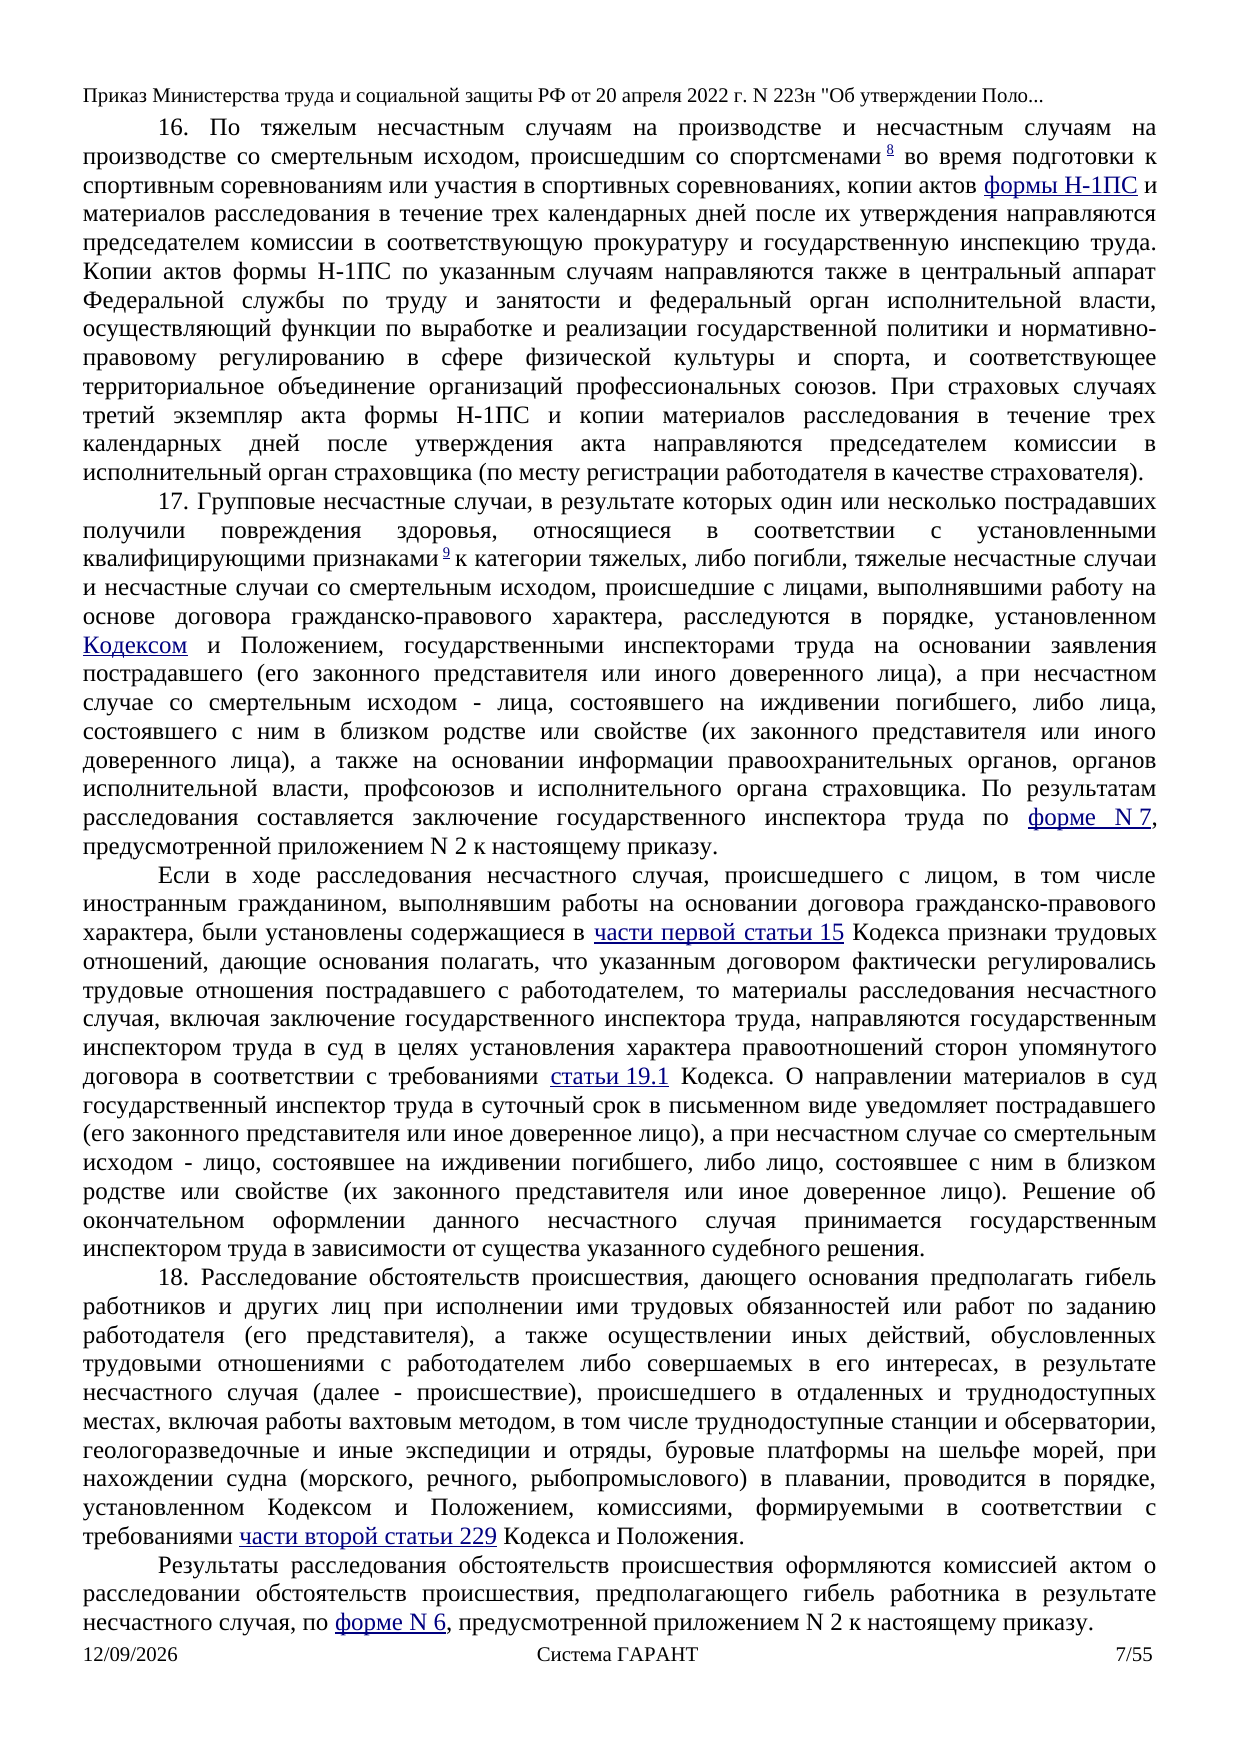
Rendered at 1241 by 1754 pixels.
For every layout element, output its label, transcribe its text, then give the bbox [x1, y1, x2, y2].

text 16. По тяжелым несчастным случаям на производстве и несчастным случаям на производстве со смертельным исходом, происшедшим со спортсменами 8 во время подготовки к спортивным соревнованиям или участия в спортивных соревнованиях, копии актов формы Н-1ПС и материалов расследования в течение трех календарных дней после их утверждения направляются председателем комиссии в соответствующую прокуратуру и государственную инспекцию труда. Копии актов формы Н-1ПС по указанным случаям направляются также в центральный аппарат Федеральной службы по труду и занятости и федеральный орган исполнительной власти, осуществляющий функции по выработке и реализации государственной политики и нормативно-правовому регулированию в сфере физической культуры и спорта, и соответствующее территориальное объединение организаций профессиональных союзов. При страховых случаях третий экземпляр акта формы Н-1ПС и копии материалов расследования в течение трех календарных дней после утверждения акта направляются председателем комиссии в исполнительный орган страховщика (по месту регистрации работодателя в качестве страхователя). [83, 112, 1157, 486]
text 18. Расследование обстоятельств происшествия, дающего основания предполагать гибель работников и других лиц при исполнении ими трудовых обязанностей или работ по заданию работодателя (его представителя), а также осуществлении иных действий, обусловленных трудовыми отношениями с работодателем либо совершаемых в его интересах, в результате несчастного случая (далее - происшествие), происшедшего в отдаленных и труднодоступных местах, включая работы вахтовым методом, в том числе труднодоступные станции и обсерватории, геологоразведочные и иные экспедиции и отряды, буровые платформы на шельфе морей, при нахождении судна (морского, речного, рыбопромыслового) в плавании, проводится в порядке, установленном Кодексом и Положением, комиссиями, формируемыми в соответствии с требованиями части второй статьи 229 Кодекса и Положения. [83, 1262, 1157, 1550]
text Если в ходе расследования несчастного случая, происшедшего с лицом, в том числе иностранным гражданином, выполнявшим работы на основании договора гражданско-правового характера, были установлены содержащиеся в части первой статьи 15 Кодекса признаки трудовых отношений, дающие основания полагать, что указанным договором фактически регулировались трудовые отношения пострадавшего с работодателем, то материалы расследования несчастного случая, включая заключение государственного инспектора труда, направляются государственным инспектором труда в суд в целях установления характера правоотношений сторон упомянутого договора в соответствии с требованиями статьи 19.1 Кодекса. О направлении материалов в суд государственный инспектор труда в суточный срок в письменном виде уведомляет пострадавшего (его законного представителя или иное доверенное лицо), а при несчастном случае со смертельным исходом - лицо, состоявшее на иждивении погибшего, либо лицо, состоявшее с ним в близком родстве или свойстве (их законного представителя или иное доверенное лицо). Решение об окончательном оформлении данного несчастного случая принимается государственным инспектором труда в зависимости от существа указанного судебного решения. [83, 860, 1157, 1262]
text Результаты расследования обстоятельств происшествия оформляются комиссией актом о расследовании обстоятельств происшествия, предполагающего гибель работника в результате несчастного случая, по форме N 6, предусмотренной приложением N 2 к настоящему приказу. [83, 1550, 1157, 1636]
text 17. Групповые несчастные случаи, в результате которых один или несколько пострадавших получили повреждения здоровья, относящиеся в соответствии с установленными квалифицирующими признаками 9 к категории тяжелых, либо погибли, тяжелые несчастные случаи и несчастные случаи со смертельным исходом, происшедшие с лицами, выполнявшими работу на основе договора гражданско-правового характера, расследуются в порядке, установленном Кодексом и Положением, государственными инспекторами труда на основании заявления пострадавшего (его законного представителя или иного доверенного лица), а при несчастном случае со смертельным исходом - лица, состоявшего на иждивении погибшего, либо лица, состоявшего с ним в близком родстве или свойстве (их законного представителя или иного доверенного лица), а также на основании информации правоохранительных органов, органов исполнительной власти, профсоюзов и исполнительного органа страховщика. По результатам расследования составляется заключение государственного инспектора труда по форме N 7, предусмотренной приложением N 2 к настоящему приказу. [83, 486, 1157, 860]
